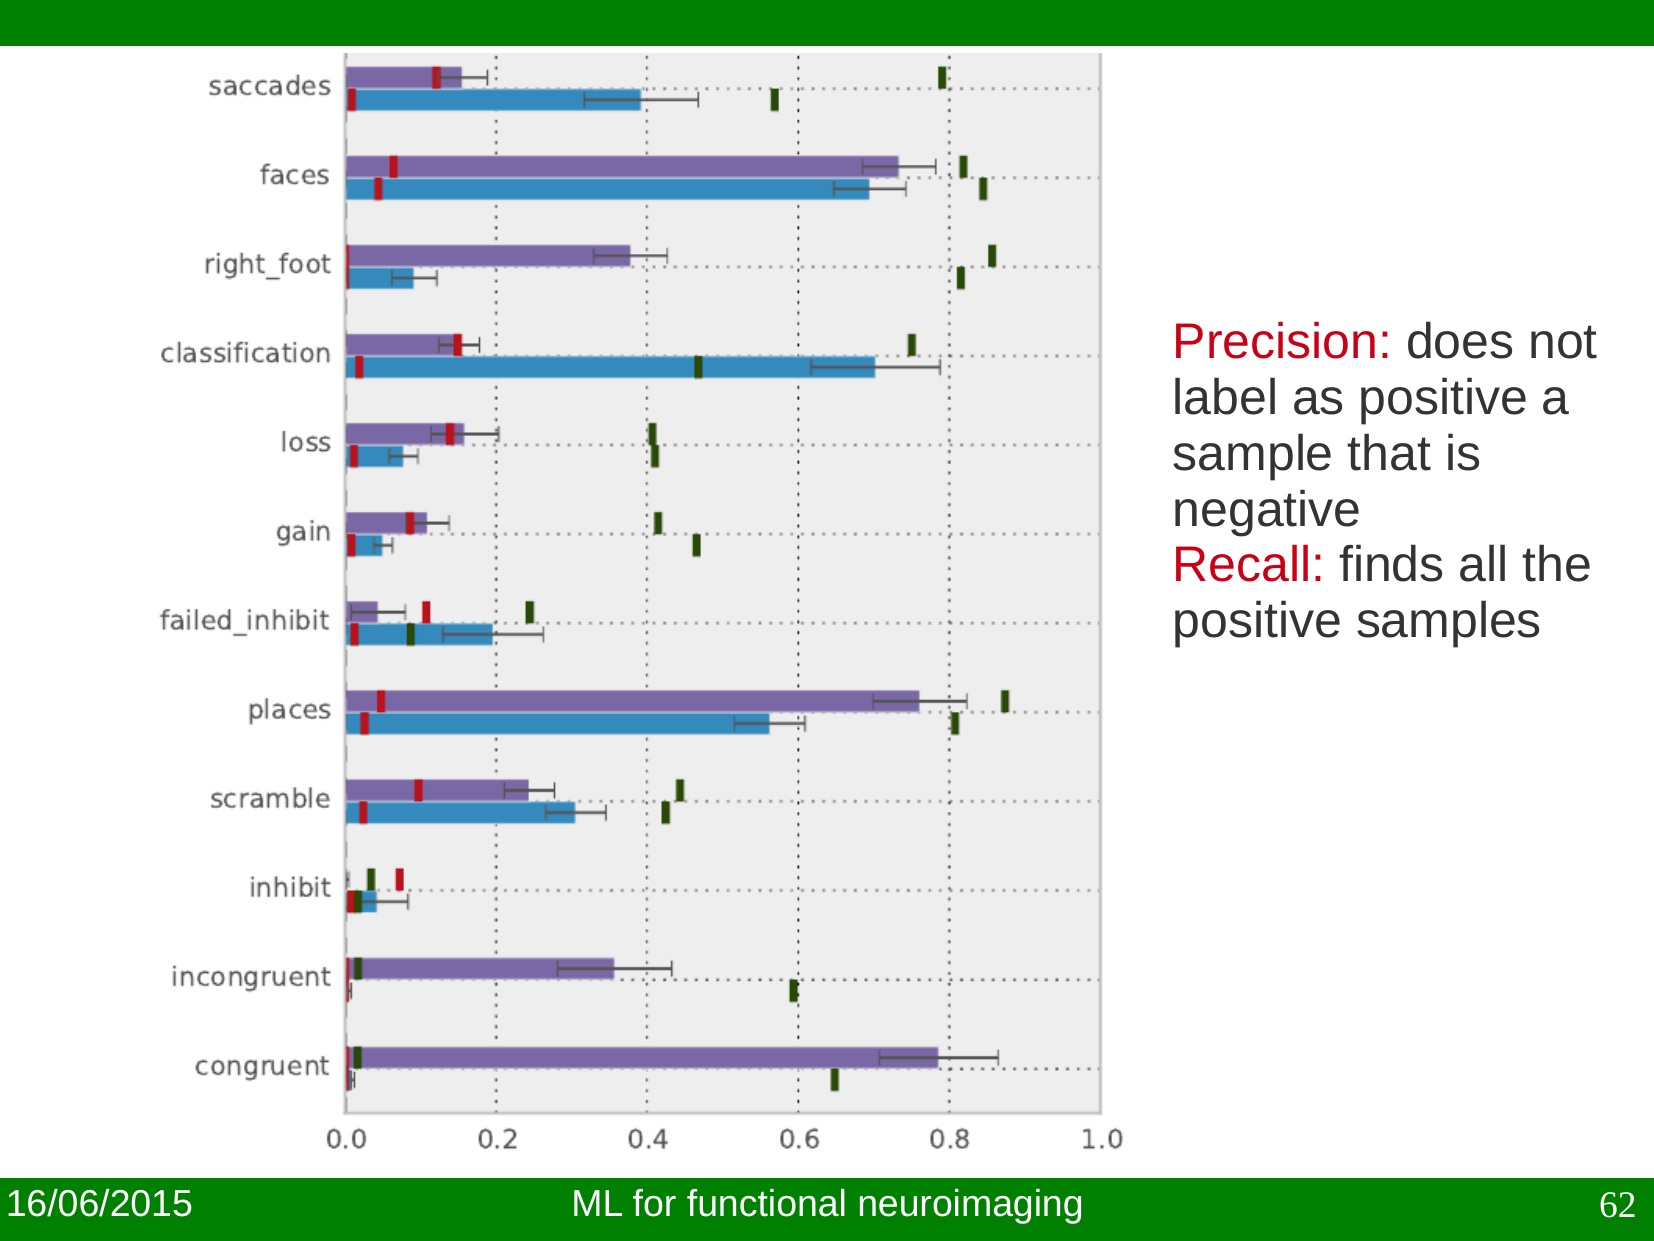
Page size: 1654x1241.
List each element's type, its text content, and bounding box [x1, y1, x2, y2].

picture [7, 53, 1126, 1158]
text_box Precision: does not label as positive a sample that is negative Recall: finds all the positive samples [1158, 306, 1621, 659]
